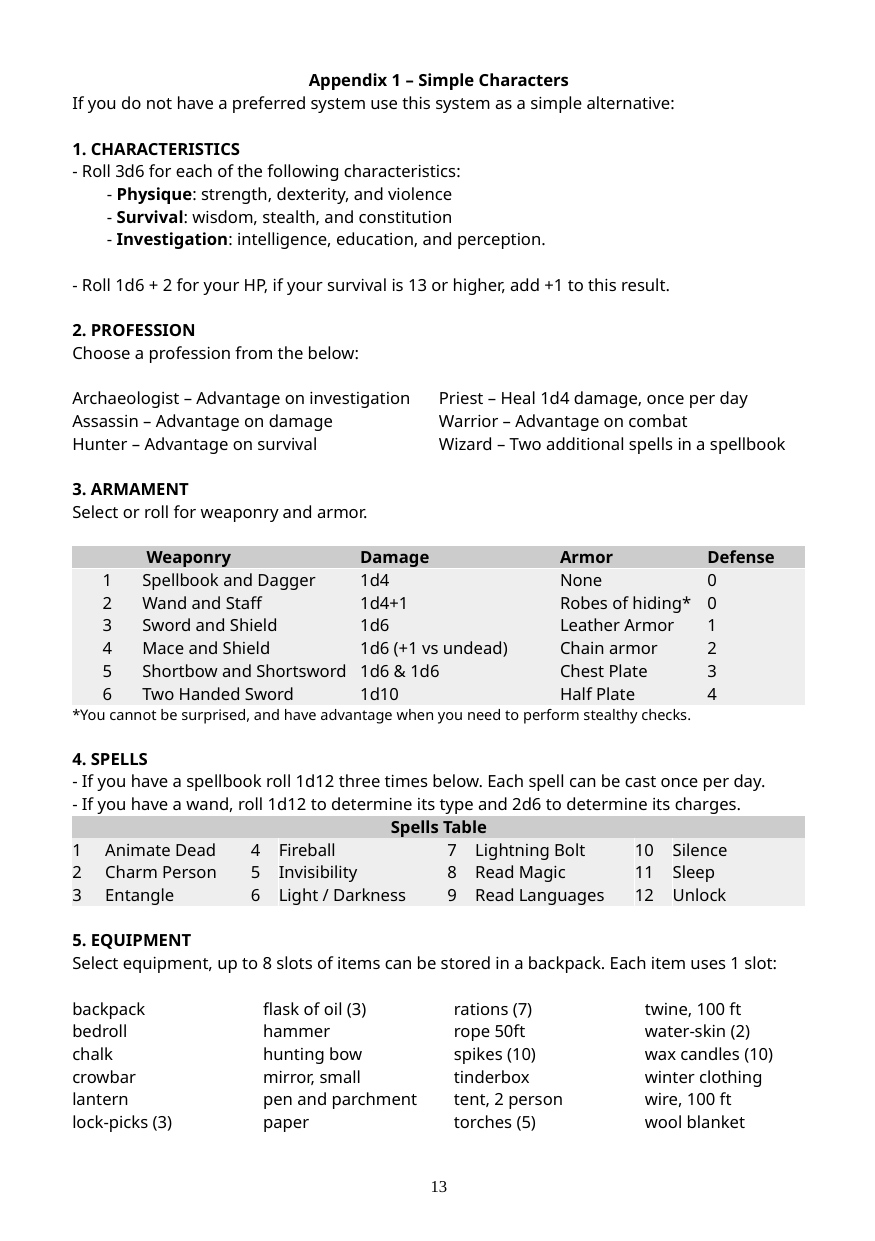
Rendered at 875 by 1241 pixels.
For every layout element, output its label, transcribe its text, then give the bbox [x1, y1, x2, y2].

table_cell Animate Dead [105, 838, 251, 861]
table_cell Invisibility [279, 861, 447, 884]
text rations (7) [454, 997, 614, 1020]
table_cell Sword and Shield [142, 614, 360, 637]
table_cell 1d6 [360, 614, 560, 637]
table_cell Lightning Bolt [475, 838, 634, 861]
table_header Spells Table [72, 816, 805, 838]
table_cell Light / Darkness [279, 884, 447, 906]
table_cell 6 [251, 884, 278, 906]
text 2. PROFESSION [72, 319, 806, 341]
table_cell Half Plate [560, 682, 707, 705]
text backpack [72, 997, 233, 1020]
text wire, 100 ft [644, 1088, 806, 1111]
text 3. ARMAMENT [72, 478, 806, 500]
table_cell Read Magic [475, 861, 634, 884]
text pen and parchment paper [263, 1088, 424, 1133]
text water-skin (2) [644, 1020, 806, 1043]
table_cell 5 [251, 861, 278, 884]
table_cell Charm Person [105, 861, 251, 884]
table_cell 8 [447, 861, 475, 884]
table_cell Spellbook and Dagger [142, 569, 360, 591]
table_cell 0 [707, 591, 805, 614]
table_cell 11 [635, 861, 672, 884]
text bedroll [72, 1020, 233, 1043]
table_cell 1d4+1 [360, 591, 560, 614]
table_cell Assassin – Advantage on damage [72, 410, 439, 432]
table_cell 1d4 [360, 569, 560, 591]
table_cell 1 [707, 614, 805, 637]
table_header Priest – Heal 1d4 damage, once per day [439, 387, 806, 409]
table_cell Hunter – Advantage on survival [72, 432, 439, 455]
table_cell Mace and Shield [142, 637, 360, 659]
table_header Damage [360, 546, 560, 568]
table_cell 1d10 [360, 682, 560, 705]
table_cell Unlock [673, 884, 805, 906]
table_cell 0 [707, 569, 805, 591]
table_cell Entangle [105, 884, 251, 906]
table_cell None [560, 569, 707, 591]
text - Investigation: intelligence, education, and perception. [72, 228, 806, 273]
text *You cannot be surprised, and have advantage when you need to perform stealthy checks. [72, 705, 806, 725]
table_cell Chain armor [560, 637, 707, 659]
text If you do not have a preferred system use this system as a simple alternative: [72, 92, 806, 114]
text - Roll 3d6 for each of the following characteristics: [72, 160, 806, 182]
table_cell 3 [72, 884, 105, 906]
table_cell 12 [635, 884, 672, 906]
text winter clothing [644, 1065, 806, 1088]
table_cell Silence [673, 838, 805, 861]
text spikes (10) [454, 1043, 614, 1065]
table_cell 1d6 (+1 vs undead) [360, 637, 560, 659]
text wax candles (10) [644, 1043, 806, 1065]
table_cell 7 [447, 838, 475, 861]
table_cell 1 [72, 569, 142, 591]
table_cell Robes of hiding* [560, 591, 707, 614]
table_cell 9 [447, 884, 475, 906]
table_header Defense [707, 546, 805, 568]
text 1. CHARACTERISTICS [72, 137, 806, 160]
table_cell Wand and Staff [142, 591, 360, 614]
table_cell Sleep [673, 861, 805, 884]
table_cell Two Handed Sword [142, 682, 360, 705]
text rope 50ft [454, 1020, 614, 1043]
table_cell Fireball [279, 838, 447, 861]
table_cell 3 [72, 614, 142, 637]
text chalk [72, 1043, 233, 1065]
table_header [72, 546, 142, 568]
table_cell Shortbow and Shortsword [142, 659, 360, 682]
table_cell Chest Plate [560, 659, 707, 682]
table_cell Wizard – Two additional spells in a spellbook [439, 432, 806, 455]
table_cell 1 [72, 838, 105, 861]
text hammer [263, 1020, 424, 1043]
text mirror, small [263, 1065, 424, 1088]
text tent, 2 person [454, 1088, 614, 1111]
table_cell 5 [72, 659, 142, 682]
table_cell Read Languages [475, 884, 634, 906]
table_header Weaponry [142, 546, 360, 568]
text flask of oil (3) [263, 997, 424, 1020]
text torches (5) [454, 1111, 614, 1133]
table_cell Leather Armor [560, 614, 707, 637]
text Select or roll for weaponry and armor. [72, 500, 806, 523]
text Choose a profession from the below: [72, 341, 806, 364]
table_cell 3 [707, 659, 805, 682]
table_cell Warrior – Advantage on combat [439, 410, 806, 432]
table_cell 1d6 & 1d6 [360, 659, 560, 682]
text - Physique: strength, dexterity, and violence [72, 182, 806, 205]
table_cell 4 [251, 838, 278, 861]
text lantern [72, 1088, 233, 1111]
text Select equipment, up to 8 slots of items can be stored in a backpack. Each item uses 1 slot: [72, 952, 806, 997]
text Appendix 1 – Simple Characters [72, 69, 806, 92]
table_cell 2 [707, 637, 805, 659]
table_cell 4 [72, 637, 142, 659]
table_header Archaeologist – Advantage on investigation [72, 387, 439, 409]
text 5. EQUIPMENT [72, 929, 806, 952]
table_cell 2 [72, 861, 105, 884]
text 4. SPELLS [72, 747, 806, 770]
table_cell 10 [635, 838, 672, 861]
text crowbar [72, 1065, 233, 1088]
text - If you have a wand, roll 1d12 to determine its type and 2d6 to determine its charges. [72, 793, 806, 816]
text wool blanket [644, 1111, 806, 1133]
text - Roll 1d6 + 2 for your HP, if your survival is 13 or higher, add +1 to this result. [72, 273, 806, 296]
text lock-picks (3) [72, 1111, 233, 1133]
table_cell 2 [72, 591, 142, 614]
table_cell 4 [707, 682, 805, 705]
table_header Armor [560, 546, 707, 568]
table_cell 6 [72, 682, 142, 705]
text - If you have a spellbook roll 1d12 three times below. Each spell can be cast once per day. [72, 770, 806, 793]
text hunting bow [263, 1043, 424, 1065]
text - Survival: wisdom, stealth, and constitution [72, 205, 806, 228]
text tinderbox [454, 1065, 614, 1088]
text twine, 100 ft [644, 997, 806, 1020]
